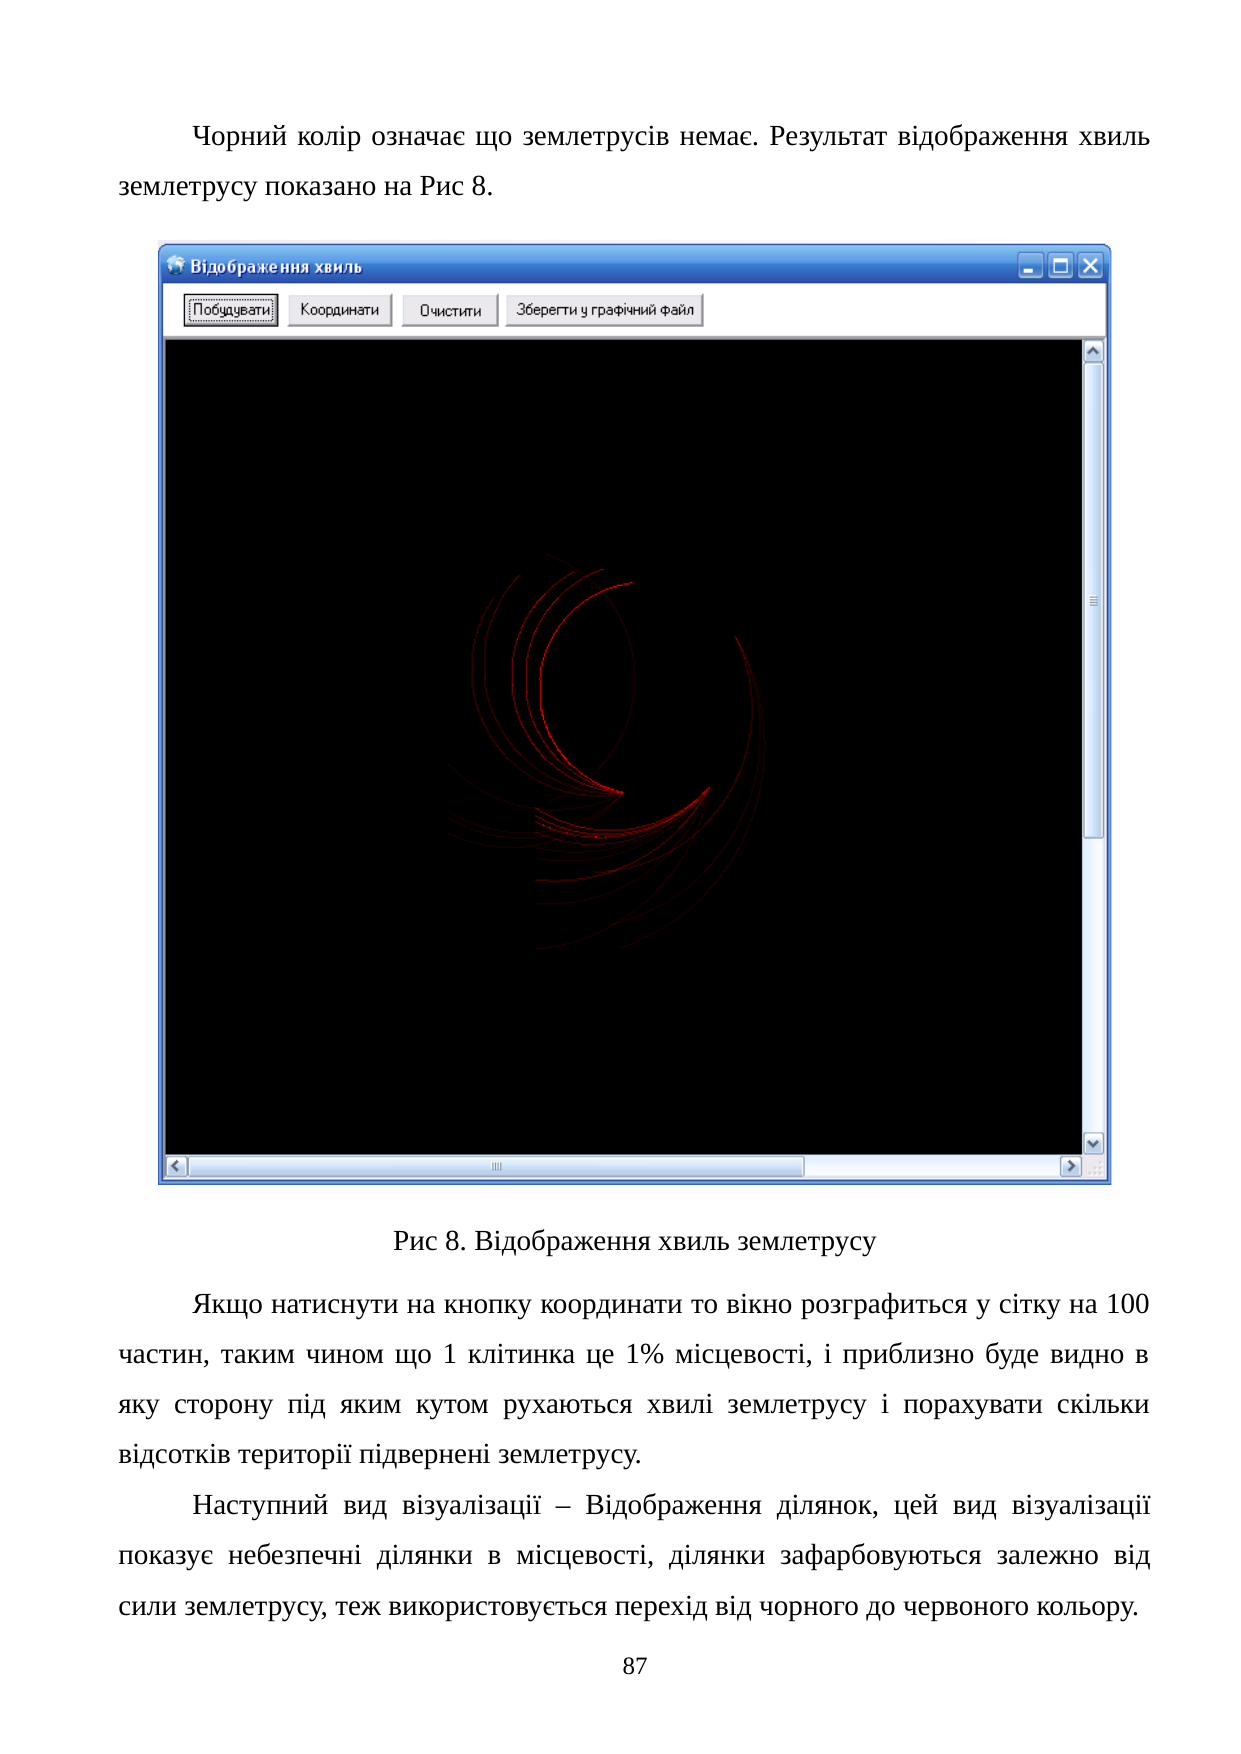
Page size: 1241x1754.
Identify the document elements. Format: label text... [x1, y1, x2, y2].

subtitle Наступний вид візуалізації – Відображення ділянок, цей вид візуалізації показує небезпечні ділянки в місцевості, ділянки зафарбовуються залежно від сили землетрусу, теж використовується перехід від чорного до червоного кольору. [118, 1487, 1152, 1621]
subtitle Рис 8. Відображення хвиль землетрусу [118, 1223, 1152, 1256]
picture [158, 240, 1112, 1185]
subtitle Чорний колір означає що землетрусів немає. Результат відображення хвиль землетрусу показано на Рис 8. [118, 118, 1152, 202]
subtitle Якщо натиснути на кнопку координати то вікно розграфиться у сітку на 100 частин, таким чином що 1 клітинка це 1% місцевості, і приблизно буде видно в яку сторону під яким кутом рухаються хвилі землетрусу і порахувати скільки відсотків території підвернені землетрусу. [118, 1286, 1152, 1470]
